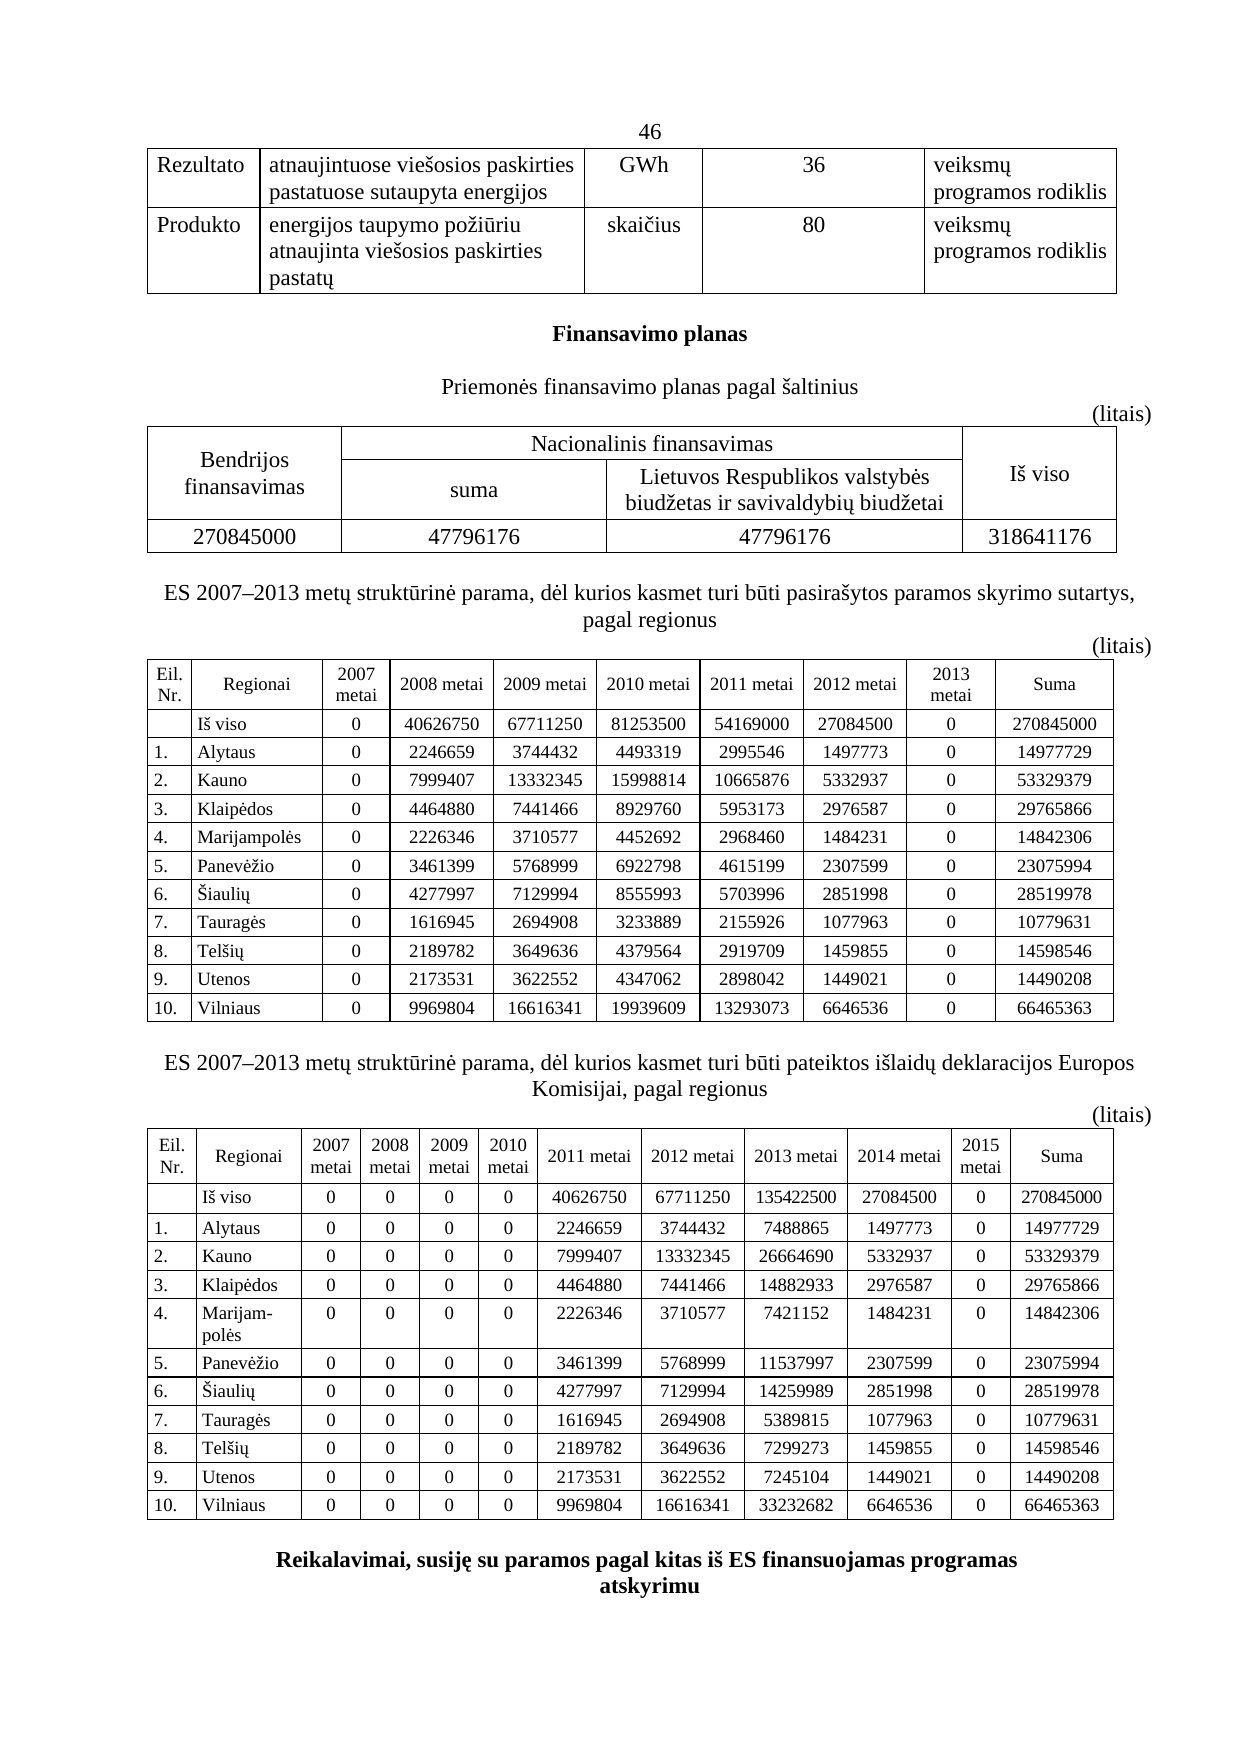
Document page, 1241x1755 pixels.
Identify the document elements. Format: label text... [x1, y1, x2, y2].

table_cell 0 [361, 1214, 419, 1241]
table_cell atnaujintuose viešosios paskirties pastatuose sutaupyta energijos [261, 149, 584, 207]
table_cell 0 [420, 1271, 478, 1298]
table_cell 15998814 [597, 766, 699, 794]
table_cell 80 [703, 208, 924, 293]
text ES 2007–2013 metų struktūrinė parama, dėl kurios kasmet turi būti pateiktos išlaidų deklaracijos Europos Komisijai, pagal regionus [148, 1049, 1152, 1101]
table_cell skaičius [585, 208, 702, 293]
table_cell 2307599 [804, 852, 906, 879]
table_header Bendrijos finansavimas [148, 427, 341, 519]
table_cell 0 [361, 1271, 419, 1298]
table_header 2008 metai [391, 660, 493, 708]
table_cell 0 [361, 1491, 419, 1519]
table_cell 3233889 [597, 909, 699, 936]
table_cell 1077963 [848, 1406, 951, 1433]
table_header 2007 metai [302, 1129, 360, 1182]
table_cell 0 [361, 1378, 419, 1405]
table_cell 8. [148, 937, 191, 964]
table_cell 0 [323, 937, 389, 964]
table_cell 5332937 [848, 1242, 951, 1269]
table_cell Marijampolės [192, 823, 322, 851]
table_cell 0 [420, 1491, 478, 1519]
table_cell 0 [479, 1349, 537, 1376]
table_cell 1616945 [538, 1406, 641, 1433]
table_cell 0 [952, 1184, 1010, 1213]
table_header 2008 metai [361, 1129, 419, 1182]
table_cell 0 [952, 1406, 1010, 1433]
table_cell 4464880 [391, 795, 493, 822]
table_cell 7488865 [745, 1214, 847, 1241]
table_cell Iš viso [192, 710, 322, 737]
table_cell Rezultato [148, 149, 259, 207]
table_cell 2976587 [804, 795, 906, 822]
table_cell Tauragės [197, 1406, 301, 1433]
table_cell 2919709 [701, 937, 803, 964]
table_cell 1497773 [848, 1214, 951, 1241]
table_cell 4464880 [538, 1271, 641, 1298]
table_cell 0 [302, 1242, 360, 1269]
table_cell 2851998 [804, 880, 906, 907]
table_header 2012 metai [642, 1129, 744, 1182]
table_cell 53329379 [996, 766, 1113, 794]
table_cell 270845000 [148, 520, 341, 552]
table_cell 40626750 [538, 1184, 641, 1213]
table_cell Šiaulių [197, 1378, 301, 1405]
table_cell 13332345 [494, 766, 596, 794]
table_cell 2307599 [848, 1349, 951, 1376]
table_cell 14882933 [745, 1271, 847, 1298]
table_header 2009 metai [494, 660, 596, 708]
table_cell 2968460 [701, 823, 803, 851]
table_header 2010 metai [597, 660, 699, 708]
table_cell 0 [479, 1406, 537, 1433]
table_cell 8. [148, 1434, 196, 1462]
table_header Regionai [192, 660, 322, 708]
table_cell 4277997 [538, 1378, 641, 1405]
table_cell 0 [952, 1214, 1010, 1241]
table_cell 2189782 [391, 937, 493, 964]
table_cell 0 [323, 738, 389, 765]
table_cell 7129994 [494, 880, 596, 907]
table_cell 3744432 [642, 1214, 744, 1241]
table_cell 2189782 [538, 1434, 641, 1462]
table_cell 0 [302, 1463, 360, 1490]
table_cell 2851998 [848, 1378, 951, 1405]
table_cell 10665876 [701, 766, 803, 794]
table_cell 3461399 [538, 1349, 641, 1376]
table_cell 2173531 [391, 965, 493, 993]
table_cell 0 [479, 1463, 537, 1490]
table_cell Vilniaus [197, 1491, 301, 1519]
table_cell 5332937 [804, 766, 906, 794]
table_cell 0 [952, 1378, 1010, 1405]
table_cell Alytaus [197, 1214, 301, 1241]
table_header Suma [1011, 1129, 1113, 1182]
table_cell 27084500 [848, 1184, 951, 1213]
table_cell 0 [907, 880, 995, 907]
table_cell 0 [420, 1349, 478, 1376]
table_cell 135422500 [745, 1184, 847, 1213]
table_cell Klaipėdos [197, 1271, 301, 1298]
table_cell 5953173 [701, 795, 803, 822]
table_cell 0 [361, 1434, 419, 1462]
table_cell 2226346 [538, 1299, 641, 1348]
table_cell 2694908 [494, 909, 596, 936]
table_cell 2976587 [848, 1271, 951, 1298]
table_cell 10. [148, 994, 191, 1021]
table_cell 5768999 [494, 852, 596, 879]
table_cell 0 [323, 823, 389, 851]
table_cell 3710577 [642, 1299, 744, 1348]
table_cell 6. [148, 880, 191, 907]
table_cell 5. [148, 1349, 196, 1376]
table_cell 0 [479, 1184, 537, 1213]
table_cell 14490208 [996, 965, 1113, 993]
table_cell 40626750 [391, 710, 493, 737]
table_cell 28519978 [996, 880, 1113, 907]
table_cell 270845000 [996, 710, 1113, 737]
table_header Regionai [197, 1129, 301, 1182]
table_cell 0 [907, 823, 995, 851]
table_cell 14977729 [996, 738, 1113, 765]
table_cell 0 [361, 1184, 419, 1213]
table_cell 0 [479, 1271, 537, 1298]
table_cell Kauno [192, 766, 322, 794]
table_cell suma [342, 460, 606, 519]
table_cell 0 [907, 909, 995, 936]
table_cell 2155926 [701, 909, 803, 936]
table_cell 66465363 [1011, 1491, 1113, 1519]
table_cell 2. [148, 1242, 196, 1269]
table_cell 2246659 [391, 738, 493, 765]
table_cell 5703996 [701, 880, 803, 907]
table_cell 0 [302, 1349, 360, 1376]
table_cell 0 [302, 1299, 360, 1348]
table_cell 23075994 [1011, 1349, 1113, 1376]
table_cell 0 [323, 909, 389, 936]
table_cell 4452692 [597, 823, 699, 851]
table_cell 2694908 [642, 1406, 744, 1433]
table_cell 1. [148, 1214, 196, 1241]
table_cell 8555993 [597, 880, 699, 907]
text (litais) [148, 399, 1152, 426]
table_cell 0 [323, 852, 389, 879]
table_cell 1459855 [804, 937, 906, 964]
table_header 2009 metai [420, 1129, 478, 1182]
table_cell veiksmų programos rodiklis [925, 208, 1116, 293]
table_cell 3622552 [642, 1463, 744, 1490]
table_cell 7245104 [745, 1463, 847, 1490]
table_cell 7. [148, 909, 191, 936]
table_cell 0 [420, 1242, 478, 1269]
table_cell 0 [420, 1434, 478, 1462]
table_cell 2226346 [391, 823, 493, 851]
table_cell 0 [302, 1378, 360, 1405]
table_cell 14842306 [1011, 1299, 1113, 1348]
table_cell 5. [148, 852, 191, 879]
table_cell Klaipėdos [192, 795, 322, 822]
table_cell 3622552 [494, 965, 596, 993]
table_header 2013 metai [907, 660, 995, 708]
table_cell 0 [907, 766, 995, 794]
table_cell 7441466 [494, 795, 596, 822]
table_cell [148, 710, 191, 737]
table_cell Produkto [148, 208, 259, 293]
table_cell Šiaulių [192, 880, 322, 907]
table_cell veiksmų programos rodiklis [925, 149, 1116, 207]
table_cell 7999407 [538, 1242, 641, 1269]
table_cell 6922798 [597, 852, 699, 879]
table_cell 0 [907, 738, 995, 765]
table_cell 0 [323, 880, 389, 907]
table_cell 1484231 [848, 1299, 951, 1348]
table_cell 7421152 [745, 1299, 847, 1348]
table_cell 0 [952, 1299, 1010, 1348]
table_cell 4347062 [597, 965, 699, 993]
table_cell 0 [302, 1214, 360, 1241]
table_cell Vilniaus [192, 994, 322, 1021]
table_cell 26664690 [745, 1242, 847, 1269]
table_cell 13293073 [701, 994, 803, 1021]
table_cell 1616945 [391, 909, 493, 936]
table_cell energijos taupymo požiūriu atnaujinta viešosios paskirties pastatų [261, 208, 584, 293]
table_cell 14842306 [996, 823, 1113, 851]
table_header 2014 metai [848, 1129, 951, 1182]
table_cell 1459855 [848, 1434, 951, 1462]
table_cell 0 [323, 710, 389, 737]
table_cell 14259989 [745, 1378, 847, 1405]
table_cell 14490208 [1011, 1463, 1113, 1490]
table_cell 9. [148, 1463, 196, 1490]
text (litais) [148, 1101, 1152, 1128]
table_cell 1497773 [804, 738, 906, 765]
table_cell 54169000 [701, 710, 803, 737]
table_cell 3649636 [642, 1434, 744, 1462]
table_cell 2246659 [538, 1214, 641, 1241]
table_header 2010 metai [479, 1129, 537, 1182]
table_cell 0 [361, 1242, 419, 1269]
table_cell 2898042 [701, 965, 803, 993]
table_cell 0 [302, 1184, 360, 1213]
table_cell 0 [420, 1378, 478, 1405]
table_cell 2173531 [538, 1463, 641, 1490]
table_cell Lietuvos Respublikos valstybės biudžetas ir savivaldybių biudžetai [607, 460, 962, 519]
table_cell 0 [420, 1184, 478, 1213]
table_cell 7129994 [642, 1378, 744, 1405]
table_cell 5768999 [642, 1349, 744, 1376]
table_cell 0 [907, 852, 995, 879]
table_cell 1. [148, 738, 191, 765]
table_cell 7999407 [391, 766, 493, 794]
table_cell 3710577 [494, 823, 596, 851]
table_cell 13332345 [642, 1242, 744, 1269]
table_cell 318641176 [963, 520, 1116, 552]
table_cell 0 [479, 1491, 537, 1519]
table_cell 0 [479, 1242, 537, 1269]
table_cell 0 [907, 710, 995, 737]
table_cell Kauno [197, 1242, 301, 1269]
table_cell 0 [420, 1463, 478, 1490]
table_cell 0 [479, 1378, 537, 1405]
table_cell 8929760 [597, 795, 699, 822]
table_cell 0 [479, 1214, 537, 1241]
table_cell 47796176 [342, 520, 606, 552]
table_header 2012 metai [804, 660, 906, 708]
table_header Eil. Nr. [148, 660, 191, 708]
table_cell 16616341 [494, 994, 596, 1021]
table_cell 0 [361, 1349, 419, 1376]
table_cell 19939609 [597, 994, 699, 1021]
table_cell 47796176 [607, 520, 962, 552]
table_cell 3. [148, 795, 191, 822]
table_cell Panevėžio [192, 852, 322, 879]
table_cell 3649636 [494, 937, 596, 964]
text Finansavimo planas [148, 321, 1152, 347]
table_cell 270845000 [1011, 1184, 1113, 1213]
table_cell 0 [420, 1406, 478, 1433]
table_cell [148, 1184, 196, 1213]
table_cell 2. [148, 766, 191, 794]
text Reikalavimai, susiję su paramos pagal kitas iš ES finansuojamas programas atskyrimu [148, 1546, 1152, 1599]
table_cell 0 [302, 1434, 360, 1462]
table_cell 6646536 [848, 1491, 951, 1519]
table_cell 66465363 [996, 994, 1113, 1021]
table_cell 4. [148, 823, 191, 851]
table_cell 33232682 [745, 1491, 847, 1519]
table_cell 1449021 [804, 965, 906, 993]
table_cell 29765866 [996, 795, 1113, 822]
table_cell 67711250 [494, 710, 596, 737]
table_cell Iš viso [197, 1184, 301, 1213]
table_cell 16616341 [642, 1491, 744, 1519]
table_cell Tauragės [192, 909, 322, 936]
table_cell 4. [148, 1299, 196, 1348]
table_cell 14977729 [1011, 1214, 1113, 1241]
table_cell Utenos [192, 965, 322, 993]
table_cell 7441466 [642, 1271, 744, 1298]
table_cell 9969804 [538, 1491, 641, 1519]
table_cell Marijam-polės [197, 1299, 301, 1348]
table_cell Telšių [197, 1434, 301, 1462]
table_cell 9. [148, 965, 191, 993]
table_header Suma [996, 660, 1113, 708]
table_header Iš viso [963, 427, 1116, 519]
table_cell 9969804 [391, 994, 493, 1021]
table_cell 1077963 [804, 909, 906, 936]
table_cell 2995546 [701, 738, 803, 765]
text ES 2007–2013 metų struktūrinė parama, dėl kurios kasmet turi būti pasirašytos paramos skyrimo sutartys, pagal regionus [148, 579, 1152, 632]
table_cell 23075994 [996, 852, 1113, 879]
table_cell 81253500 [597, 710, 699, 737]
table_cell Alytaus [192, 738, 322, 765]
table_header Nacionalinis finansavimas [342, 427, 962, 459]
table_header 2015 metai [952, 1129, 1010, 1182]
table_cell 0 [323, 795, 389, 822]
text Priemonės finansavimo planas pagal šaltinius [148, 373, 1152, 399]
table_cell 27084500 [804, 710, 906, 737]
table_cell 0 [323, 965, 389, 993]
table_cell 7. [148, 1406, 196, 1433]
table_cell 3461399 [391, 852, 493, 879]
table_cell 0 [479, 1299, 537, 1348]
table_cell 36 [703, 149, 924, 207]
table_cell 3744432 [494, 738, 596, 765]
table_cell Utenos [197, 1463, 301, 1490]
table_cell 4493319 [597, 738, 699, 765]
table_cell 4277997 [391, 880, 493, 907]
table_cell Panevėžio [197, 1349, 301, 1376]
text (litais) [148, 632, 1152, 658]
table_cell 14598546 [1011, 1434, 1113, 1462]
table_cell 0 [302, 1491, 360, 1519]
table_cell 0 [323, 766, 389, 794]
table_cell 0 [361, 1463, 419, 1490]
table_header Eil. Nr. [148, 1129, 196, 1182]
table_cell 11537997 [745, 1349, 847, 1376]
table_cell 0 [952, 1271, 1010, 1298]
table_cell 1484231 [804, 823, 906, 851]
table_cell 7299273 [745, 1434, 847, 1462]
table_cell 0 [907, 795, 995, 822]
table_cell 0 [907, 965, 995, 993]
table_cell 29765866 [1011, 1271, 1113, 1298]
table_cell 10779631 [996, 909, 1113, 936]
table_cell 4615199 [701, 852, 803, 879]
table_cell Telšių [192, 937, 322, 964]
table_cell 3. [148, 1271, 196, 1298]
table_header 2011 metai [538, 1129, 641, 1182]
table_cell 4379564 [597, 937, 699, 964]
table_cell 10. [148, 1491, 196, 1519]
table_cell 0 [302, 1271, 360, 1298]
table_cell 0 [952, 1434, 1010, 1462]
table_cell 0 [952, 1349, 1010, 1376]
table_cell 0 [361, 1406, 419, 1433]
table_cell 53329379 [1011, 1242, 1113, 1269]
table_cell 0 [302, 1406, 360, 1433]
table_cell 0 [907, 937, 995, 964]
table_cell 0 [952, 1491, 1010, 1519]
table_cell 0 [479, 1434, 537, 1462]
table_cell 6646536 [804, 994, 906, 1021]
table_cell 0 [361, 1299, 419, 1348]
table_header 2011 metai [701, 660, 803, 708]
table_cell 5389815 [745, 1406, 847, 1433]
table_cell 0 [952, 1463, 1010, 1490]
table_header 2007 metai [323, 660, 389, 708]
table_cell 6. [148, 1378, 196, 1405]
table_cell 0 [952, 1242, 1010, 1269]
table_cell 28519978 [1011, 1378, 1113, 1405]
table_cell 0 [420, 1214, 478, 1241]
table_cell 67711250 [642, 1184, 744, 1213]
table_cell 10779631 [1011, 1406, 1113, 1433]
table_cell 0 [420, 1299, 478, 1348]
table_cell 0 [907, 994, 995, 1021]
table_cell 0 [323, 994, 389, 1021]
table_cell GWh [585, 149, 702, 207]
table_cell 14598546 [996, 937, 1113, 964]
table_cell 1449021 [848, 1463, 951, 1490]
table_header 2013 metai [745, 1129, 847, 1182]
